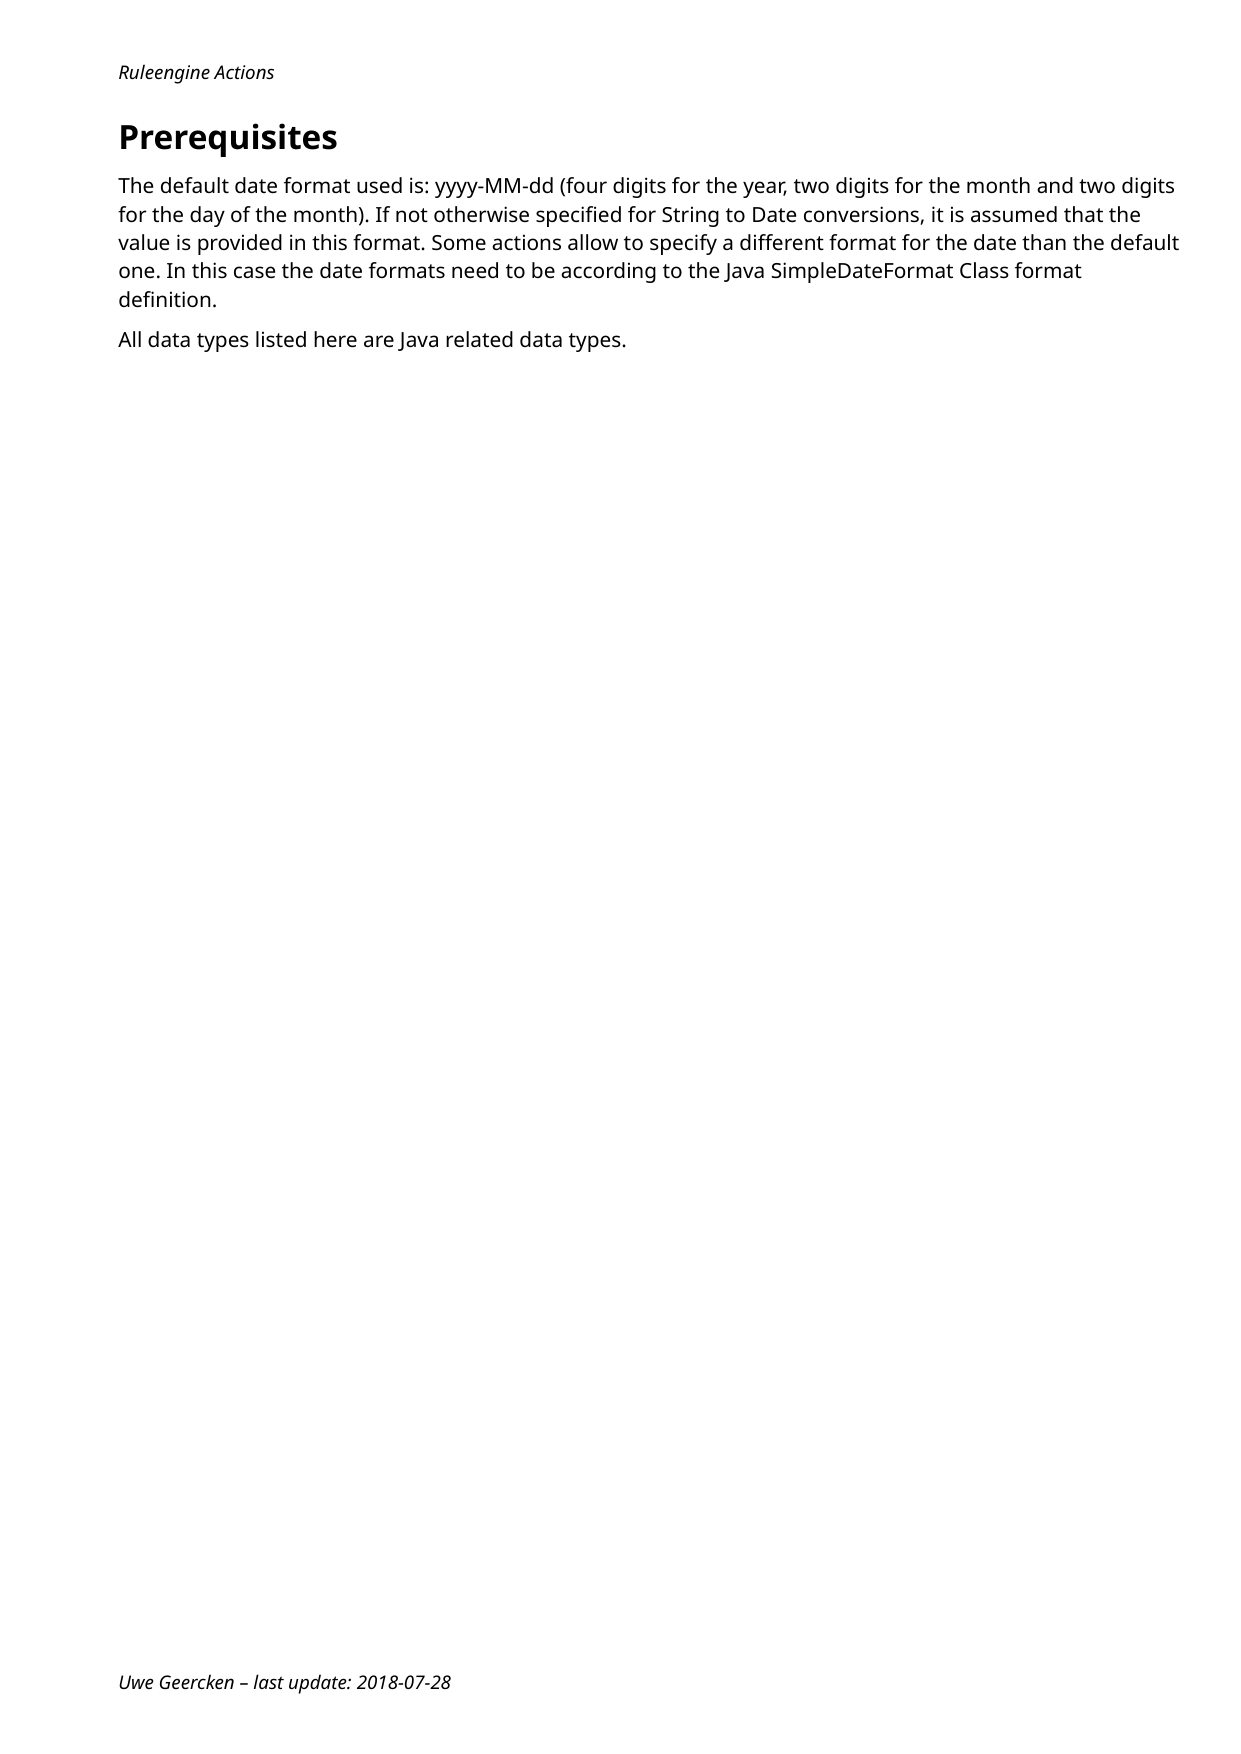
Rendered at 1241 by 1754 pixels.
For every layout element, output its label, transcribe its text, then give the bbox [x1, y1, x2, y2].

text Prerequisites [118, 114, 1181, 159]
text The default date format used is: yyyy-MM-dd (four digits for the year, two digits for the month and two digits for the day of the month). If not otherwise specified for String to Date conversions, it is assumed that the value is provided in this format. Some actions allow to specify a different format for the date than the default one. In this case the date formats need to be according to the Java SimpleDateFormat Class format definition. [118, 171, 1181, 313]
text All data types listed here are Java related data types. [118, 325, 1181, 354]
